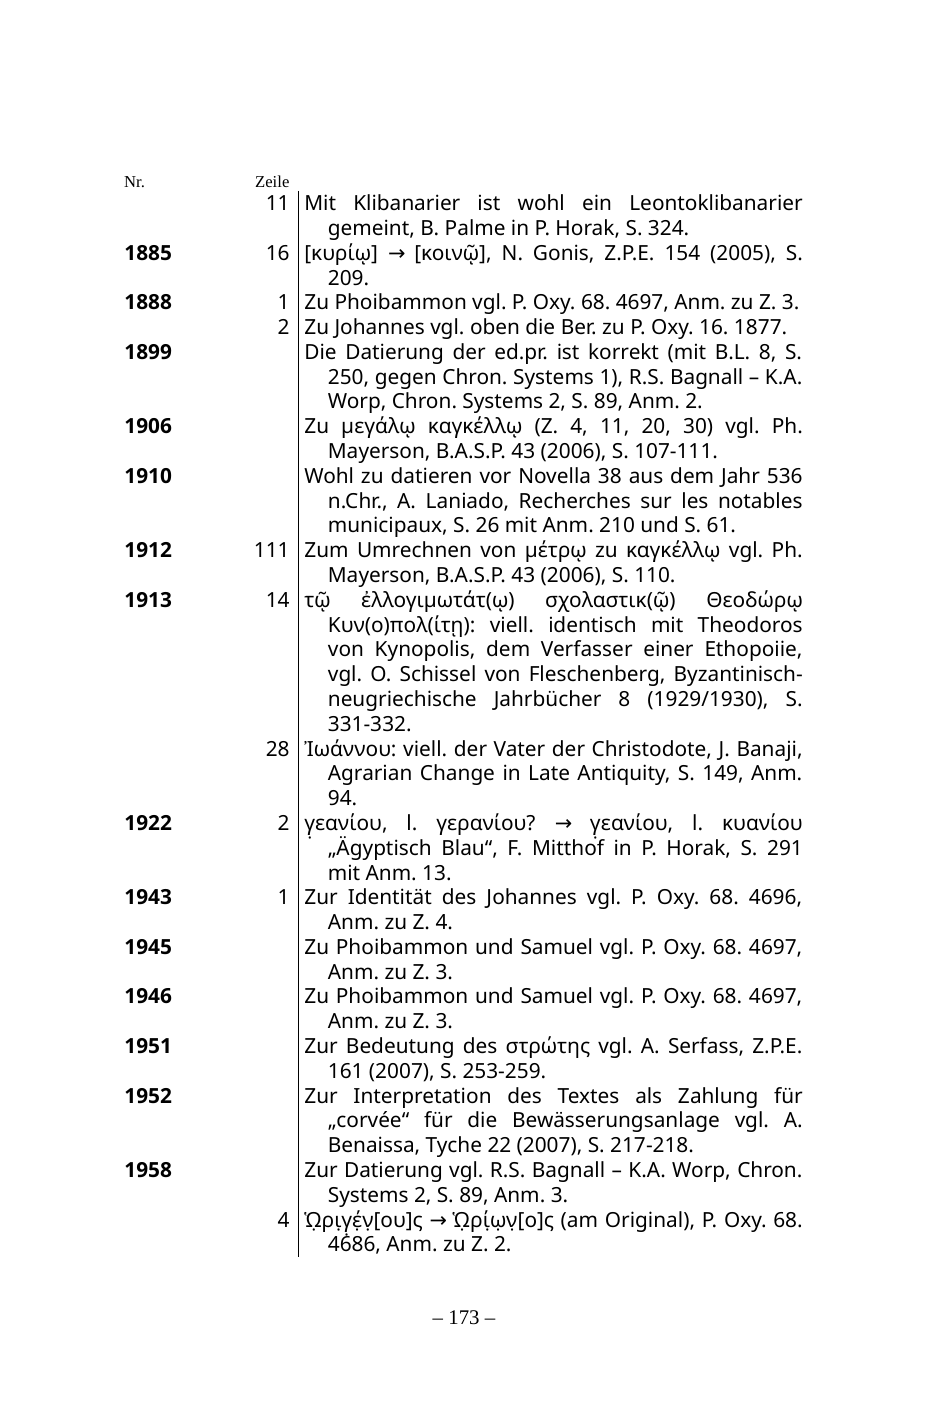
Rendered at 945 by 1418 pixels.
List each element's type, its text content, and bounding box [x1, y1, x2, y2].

table_cell 28 [207, 736, 298, 811]
table_cell Die Datierung der ed.pr. ist korrekt (mit B.L. 8, S. 250, gegen Chron. Systems 1), R.S. Bagnall – K.A. Worp, Chron. Systems 2, S. 89, Anm. 2. [299, 340, 809, 414]
table_cell [207, 935, 298, 984]
table_cell Zum Umrechnen von μέτρῳ zu καγκέλλῳ vgl. Ph. Mayerson, B.A.S.P. 43 (2006), S. 110. [299, 538, 809, 587]
table_cell 14 [207, 588, 298, 736]
table_cell γ̣εανίου, l. γερανίου? → γ̣εανίου, l. κυανίου „Ägyptisch Blau“, F. Mitthof in P. Horak, S. 291 mit Anm. 13. [299, 811, 809, 885]
table_cell [118, 1207, 207, 1257]
table_cell 1899 [118, 340, 298, 414]
table_cell 1951 [118, 1034, 298, 1083]
table_cell Zu Johannes vgl. oben die Ber. zu P. Oxy. 16. 1877. [299, 315, 809, 339]
table_cell 1952 [118, 1083, 298, 1158]
table_cell 1888 [118, 290, 207, 315]
table_cell 4 [207, 1207, 298, 1257]
table_cell 1946 [118, 984, 207, 1034]
table_cell 1913 [118, 588, 207, 736]
table_cell 1906 [118, 414, 298, 463]
table_cell Zur Datierung vgl. R.S. Bagnall – K.A. Worp, Chron. Systems 2, S. 89, Anm. 3. [299, 1158, 809, 1207]
table_cell Zu Phoibammon vgl. P. Oxy. 68. 4697, Anm. zu Z. 3. [299, 290, 809, 315]
table_cell Ἰωάννου: viell. der Vater der Christodote, J. Banaji, Agrarian Change in Late Antiquity, S. 149, Anm. 94. [299, 736, 809, 811]
table_cell Wohl zu datieren vor Novella 38 aus dem Jahr 536 n.Chr., A. Laniado, Recherches sur les notables municipaux, S. 26 mit Anm. 210 und S. 61. [299, 464, 809, 538]
table_cell Mit Klibanarier ist wohl ein Leontoklibanarier gemeint, B. Palme in P. Horak, S. 324. [299, 191, 809, 240]
table_cell 1958 [118, 1158, 298, 1207]
table_cell 1 [207, 290, 298, 315]
table_cell Zu μεγάλῳ καγκέλλῳ (Ζ. 4, 11, 20, 30) vgl. Ph. Mayerson, B.A.S.P. 43 (2006), S. 107-111. [299, 414, 809, 463]
table_cell 1910 [118, 464, 298, 538]
table_cell 1922 [118, 811, 207, 885]
table_cell 2 [207, 315, 298, 339]
table_cell 1912 [118, 538, 207, 587]
table_cell 11 [207, 191, 298, 240]
table_cell 111 [207, 538, 298, 587]
table_cell Ὡ̣ρι̣γ̣έ̣ν̣[ου]ς → Ὡ̣ρί̣ω̣ν̣[ο]ς (am Original), P. Oxy. 68. 4686, Anm. zu Z. 2. [299, 1207, 809, 1257]
table_cell 1943 [118, 885, 207, 934]
table_cell 1945 [118, 935, 207, 984]
table_cell [κυρίῳ] → [κοινῷ], N. Gonis, Z.P.E. 154 (2005), S. 209. [299, 240, 809, 290]
table_cell [118, 315, 207, 339]
table_cell 16 [207, 240, 298, 290]
table_cell Zur Bedeutung des στρώτης vgl. A. Serfass, Z.P.E. 161 (2007), S. 253-259. [299, 1034, 809, 1083]
table_cell [118, 191, 207, 240]
table_cell τῷ ἐλλογιμωτάτ(ῳ) σχολαστικ(ῷ) Θεοδώρῳ Κυν(ο)πολ(ίτῃ): viell. identisch mit Theodoros von Kynopolis, dem Verfasser einer Ethopoiie, vgl. O. Schissel von Fleschenberg, Byzantinisch-neugriechische Jahrbücher 8 (1929/1930), S. 331-332. [299, 588, 809, 736]
table_cell 2 [207, 811, 298, 885]
table_cell 1885 [118, 240, 207, 290]
table_cell 1 [207, 885, 298, 934]
table_cell Zu Phoibammon und Samuel vgl. P. Oxy. 68. 4697, Anm. zu Z. 3. [299, 984, 809, 1034]
table_cell Zur Identität des Johannes vgl. P. Oxy. 68. 4696, Anm. zu Z. 4. [299, 885, 809, 934]
table_cell Zu Phoibammon und Samuel vgl. P. Oxy. 68. 4697, Anm. zu Z. 3. [299, 935, 809, 984]
table_cell Zur Interpretation des Textes als Zahlung für „corvée“ für die Bewässerungsanlage vgl. A. Benaissa, Tyche 22 (2007), S. 217-218. [299, 1083, 809, 1158]
table_cell [118, 736, 207, 811]
table_cell [207, 984, 298, 1034]
